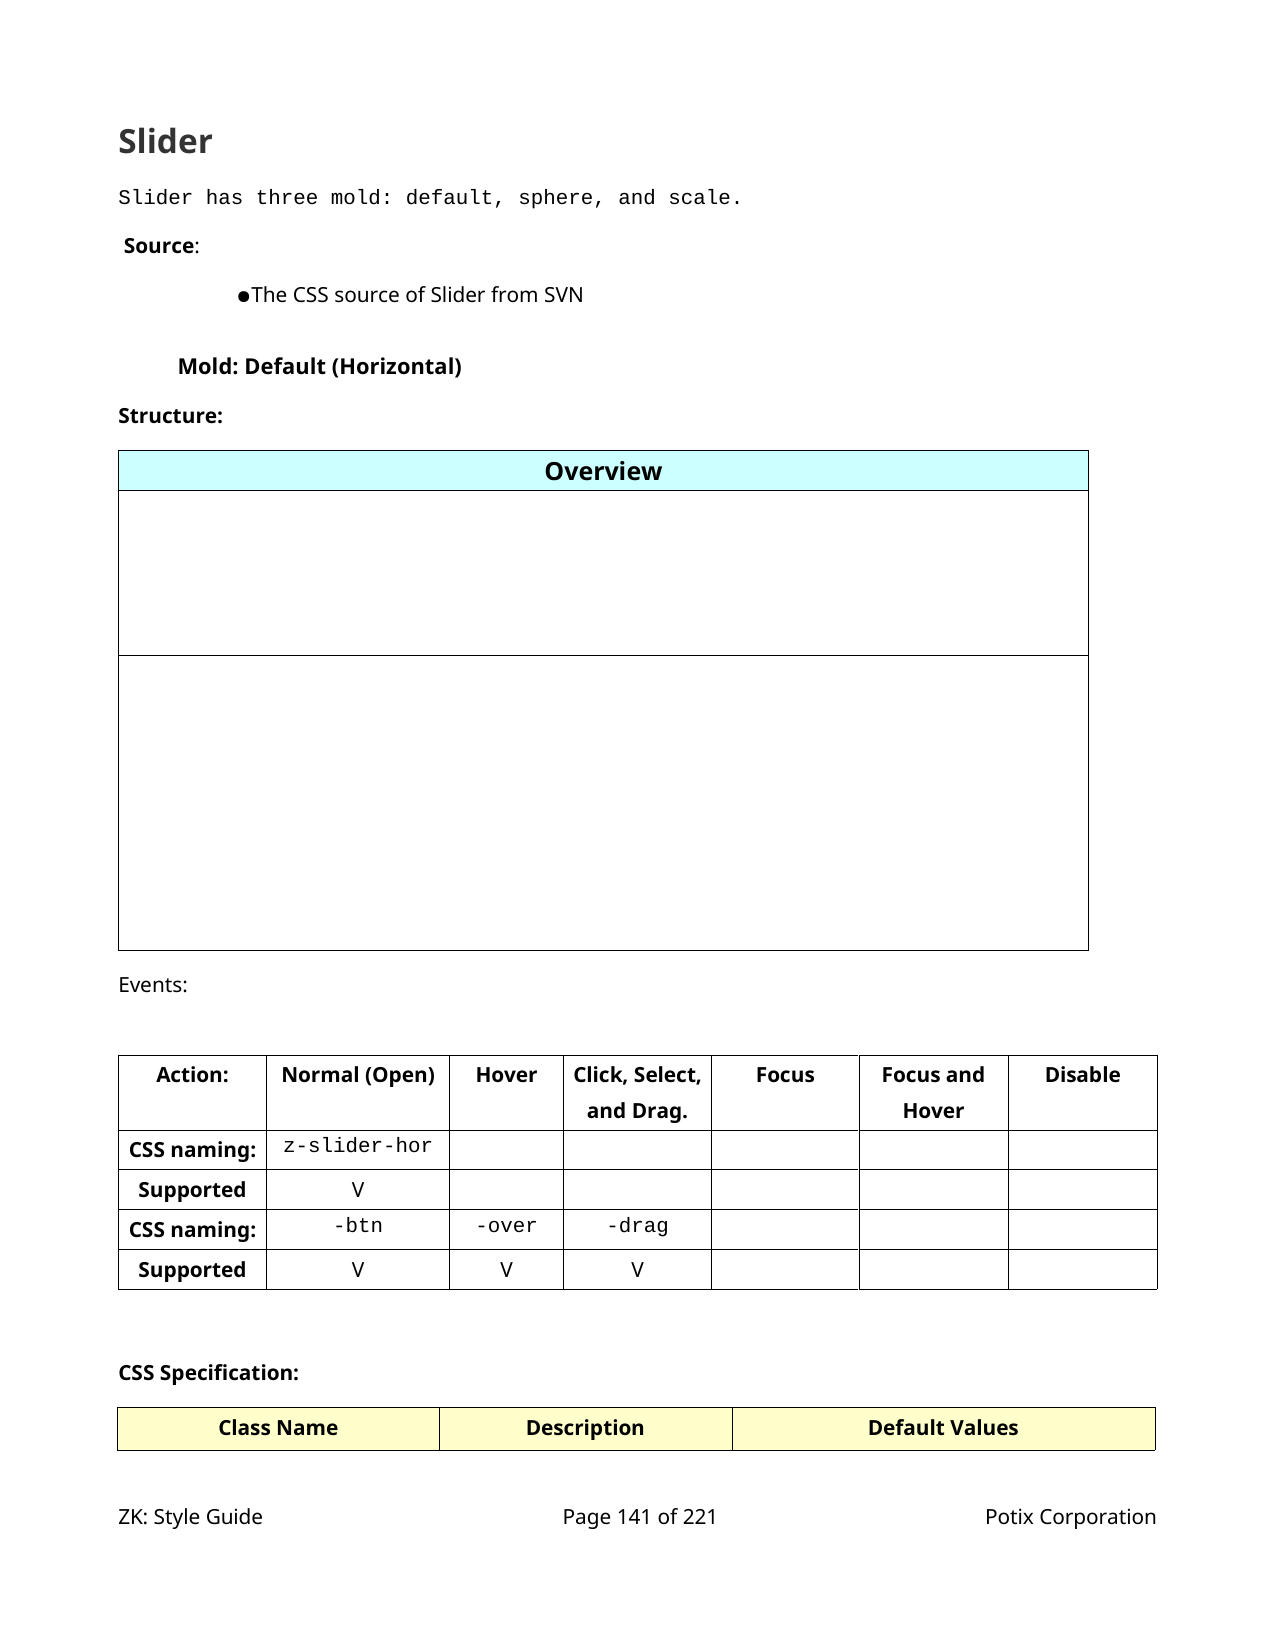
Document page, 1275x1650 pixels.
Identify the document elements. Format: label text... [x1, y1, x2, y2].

table_cell V [450, 1250, 563, 1289]
table_cell [1009, 1250, 1157, 1289]
table_cell -drag [564, 1210, 711, 1249]
text Slider has three mold: default, sphere, and scale. [118, 187, 1157, 211]
table_header Overview [119, 451, 1088, 490]
table_cell -over [450, 1210, 563, 1249]
table_cell [860, 1210, 1008, 1249]
table_cell CSS naming: [119, 1210, 266, 1249]
table_cell [712, 1170, 858, 1209]
table_cell V [267, 1170, 449, 1209]
table_cell [712, 1250, 858, 1289]
table_cell Supported [119, 1250, 266, 1289]
table_cell [712, 1210, 858, 1249]
text Structure: [118, 401, 1157, 429]
subtitle Slider [118, 118, 1157, 163]
table_cell -btn [267, 1210, 449, 1249]
table_cell z-slider-hor [267, 1131, 449, 1169]
table_header Default Values [733, 1408, 1155, 1450]
subtitle Mold: Default (Horizontal) [177, 351, 1157, 381]
table_cell [860, 1250, 1008, 1289]
table_cell [450, 1170, 563, 1209]
table_header Normal (Open) [267, 1056, 449, 1130]
table_cell Supported [119, 1170, 266, 1209]
table_cell [450, 1131, 563, 1169]
table_header Description [440, 1408, 732, 1450]
text Source: [118, 231, 1157, 259]
table_header Disable [1009, 1056, 1157, 1130]
text CSS Specification: [118, 1358, 1157, 1387]
table_header Class Name [118, 1408, 439, 1450]
list The CSS source of Slider from SVN [236, 280, 1157, 308]
table_header Focus [712, 1056, 858, 1130]
table_cell [1009, 1131, 1157, 1169]
table_cell [860, 1131, 1008, 1169]
table_header Action: [119, 1056, 266, 1130]
table_cell [564, 1131, 711, 1169]
table_cell V [267, 1250, 449, 1289]
table_cell V [564, 1250, 711, 1289]
table_header Focus and Hover [860, 1056, 1008, 1130]
table_cell [119, 656, 1088, 950]
table_header Hover [450, 1056, 563, 1130]
table_cell [1009, 1210, 1157, 1249]
table_cell [1009, 1170, 1157, 1209]
table_cell [119, 491, 1088, 655]
table_header Click, Select, and Drag. [564, 1056, 711, 1130]
table_cell [712, 1131, 858, 1169]
text Events: [118, 971, 1157, 1034]
table_cell [564, 1170, 711, 1209]
table_cell CSS naming: [119, 1131, 266, 1169]
table_cell [860, 1170, 1008, 1209]
